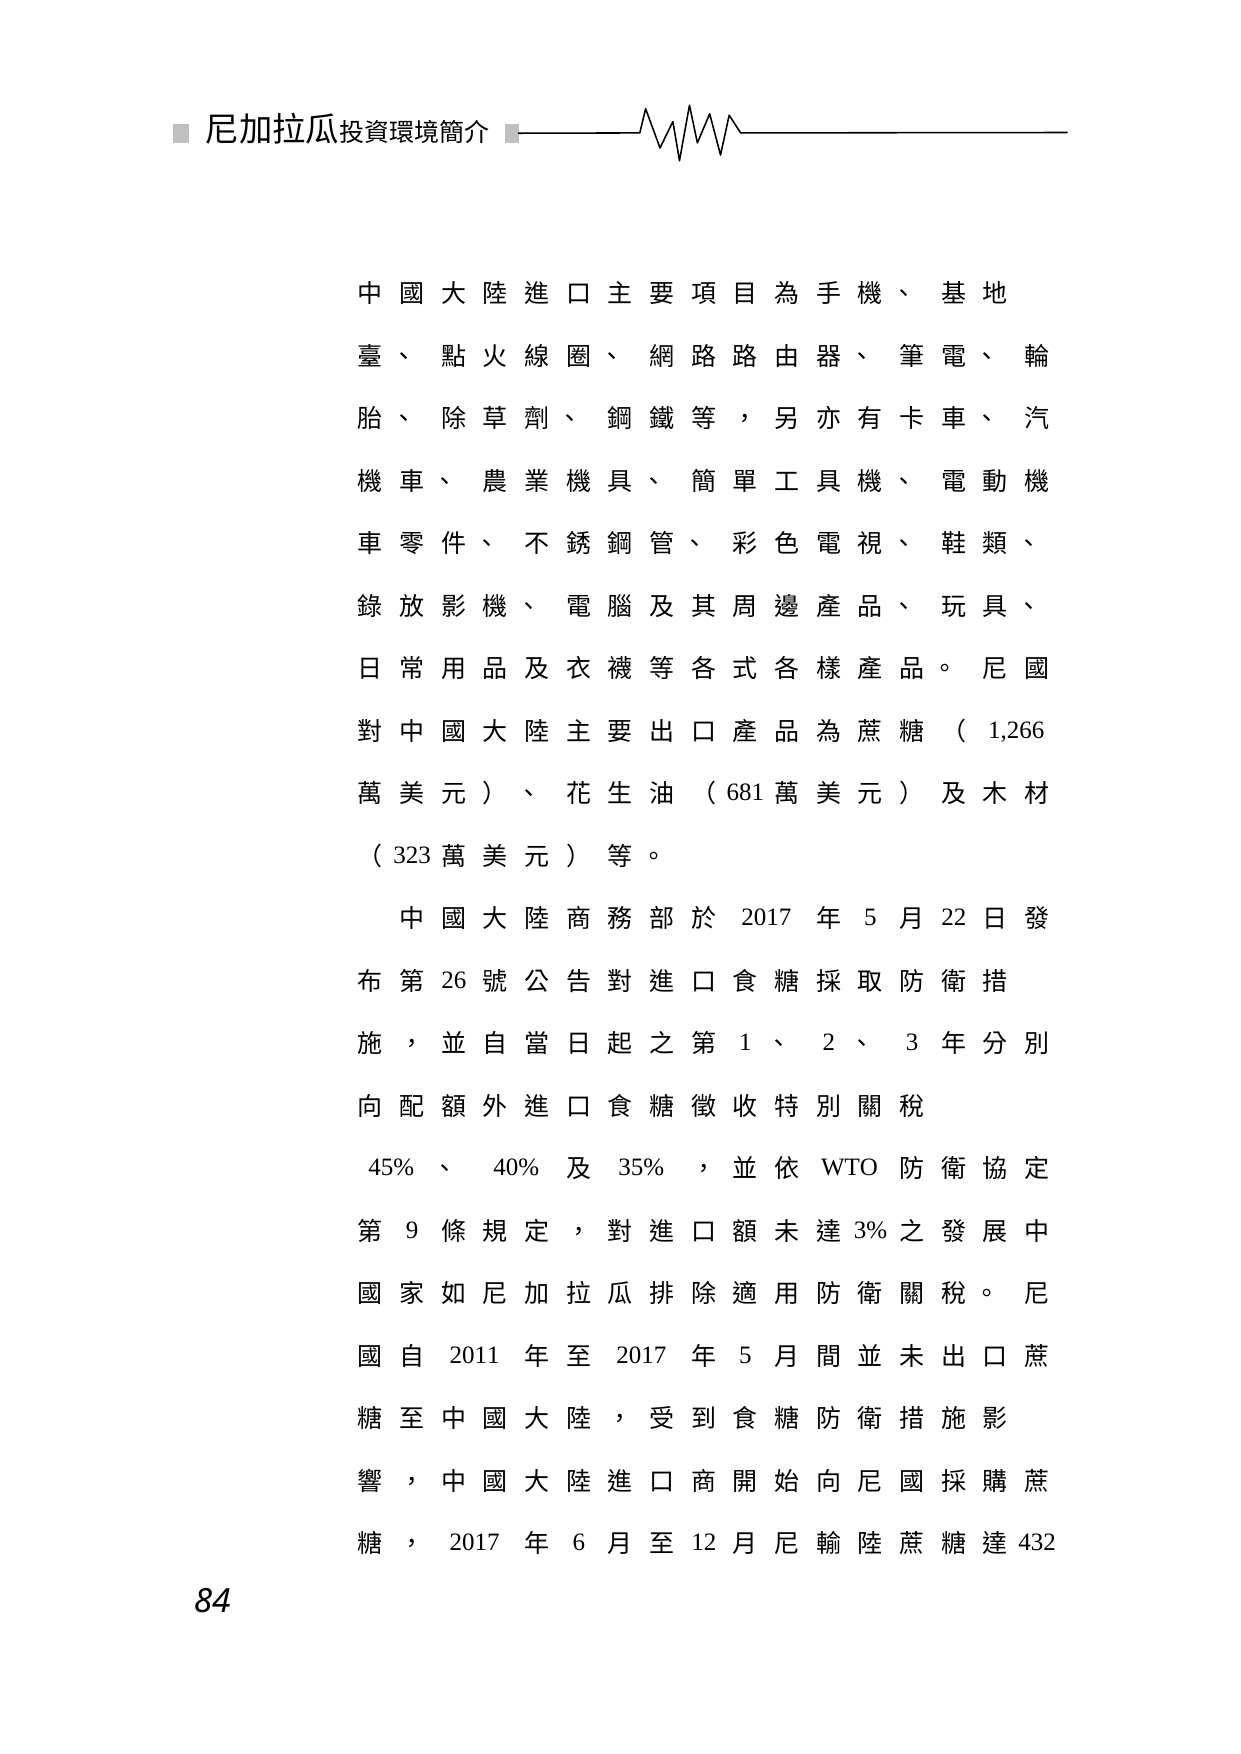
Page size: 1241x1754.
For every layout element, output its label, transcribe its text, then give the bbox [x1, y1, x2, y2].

text 中國大陸進口主要項目為手機、基地臺、點火線圈、網路路由器、筆電、輪胎、除草劑、鋼鐵等，另亦有卡車、汽機車、農業機具、簡單工具機、電動機車零件、不銹鋼管、彩色電視、鞋類、錄放影機、電腦及其周邊產品、玩具、日常用品及衣襪等各式各樣產品。尼國對中國大陸主要出口產品為蔗糖（1,266萬美元）、花生油（681萬美元）及木材（323萬美元）等。 [330, 250, 1058, 875]
text 中國大陸商務部於2017年5月22日發布第26號公告對進口食糖採取防衛措施，並自當日起之第1、2、3年分別向配額外進口食糖徵收特別關稅45%、40%及35%，並依WTO防衛協定第9條規定，對進口額未達3%之發展中國家如尼加拉瓜排除適用防衛關稅。尼國自2011年至2017年5月間並未出口蔗糖至中國大陸，受到食糖防衛措施影響，中國大陸進口商開始向尼國採購蔗糖，2017年6月至12月尼輸陸蔗糖達432 [330, 875, 1058, 1563]
